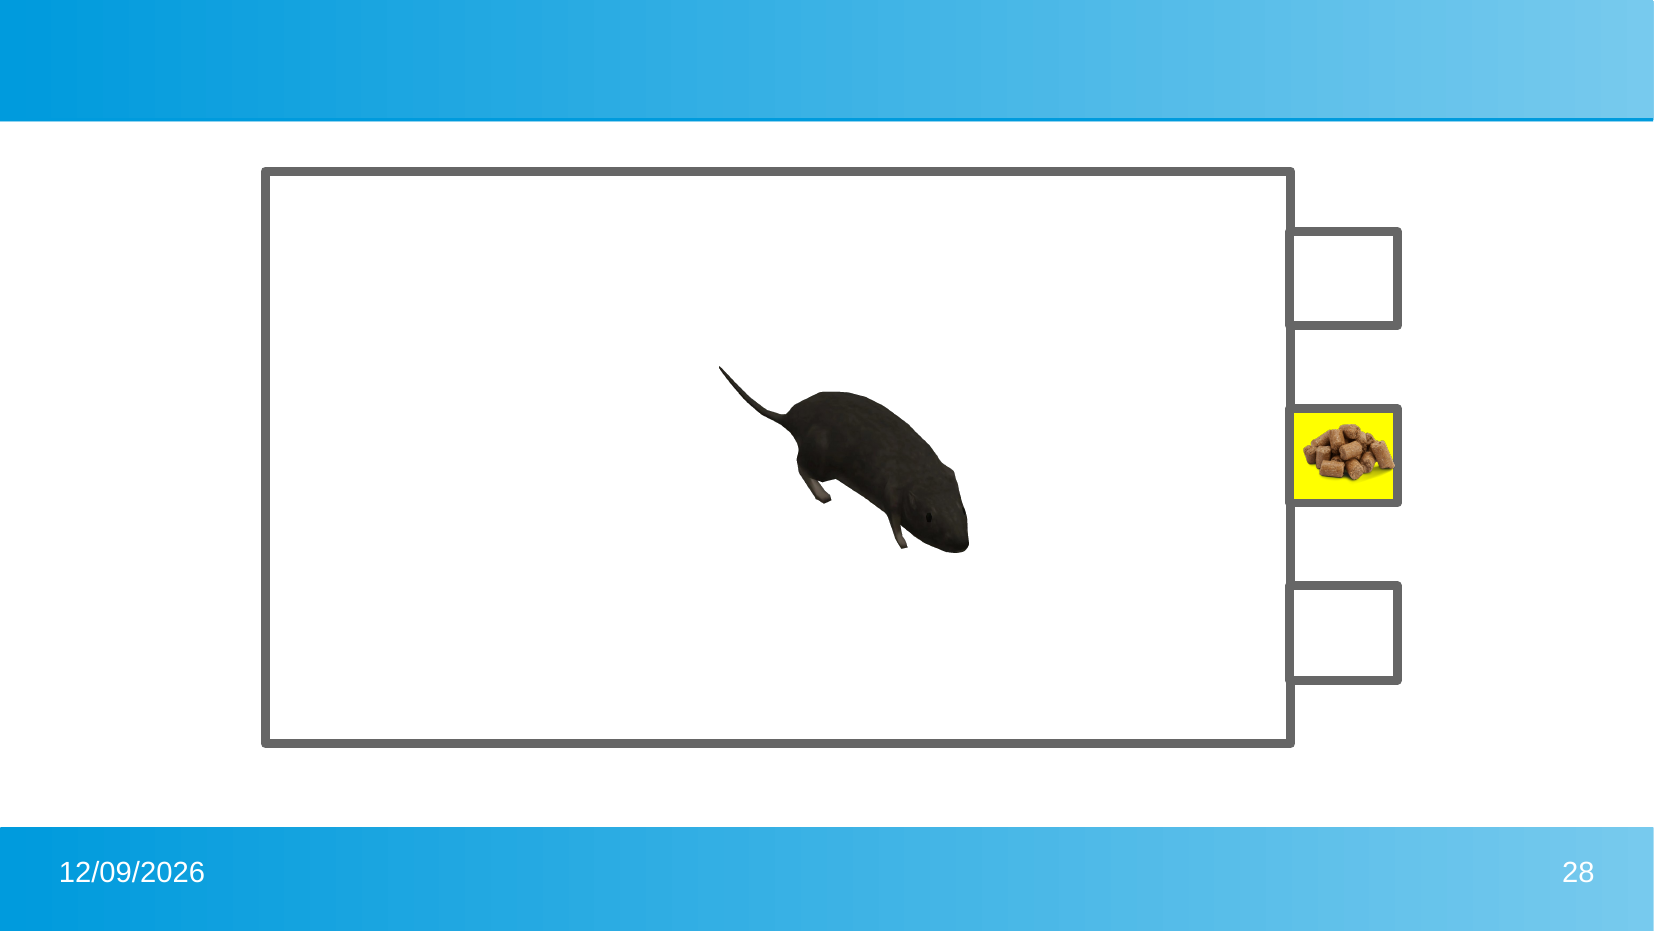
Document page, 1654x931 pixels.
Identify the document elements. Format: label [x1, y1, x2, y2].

picture [719, 366, 969, 553]
text_box [265, 171, 1398, 744]
picture [1303, 421, 1396, 485]
